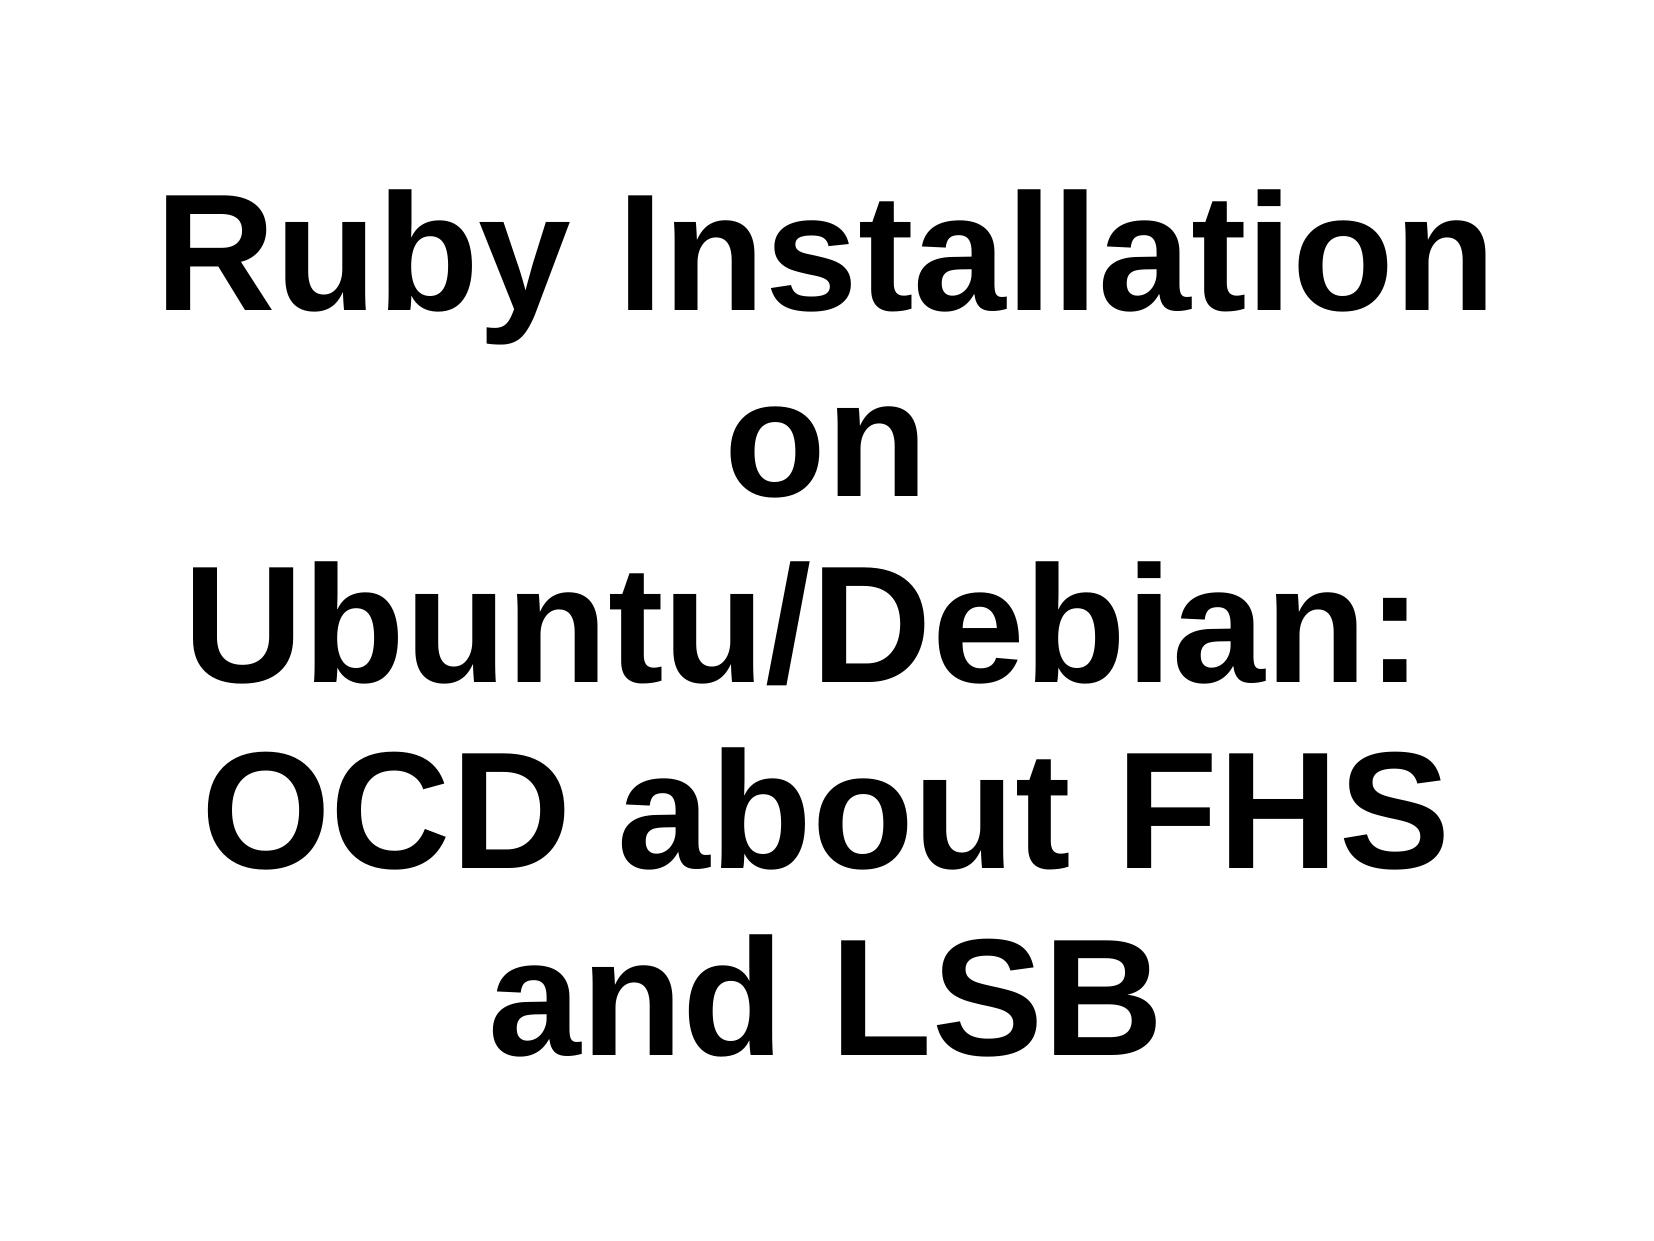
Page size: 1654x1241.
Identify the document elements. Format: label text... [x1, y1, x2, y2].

title Ruby Installation on Ubuntu/Debian: OCD about FHS and LSB [82, 49, 1571, 1201]
